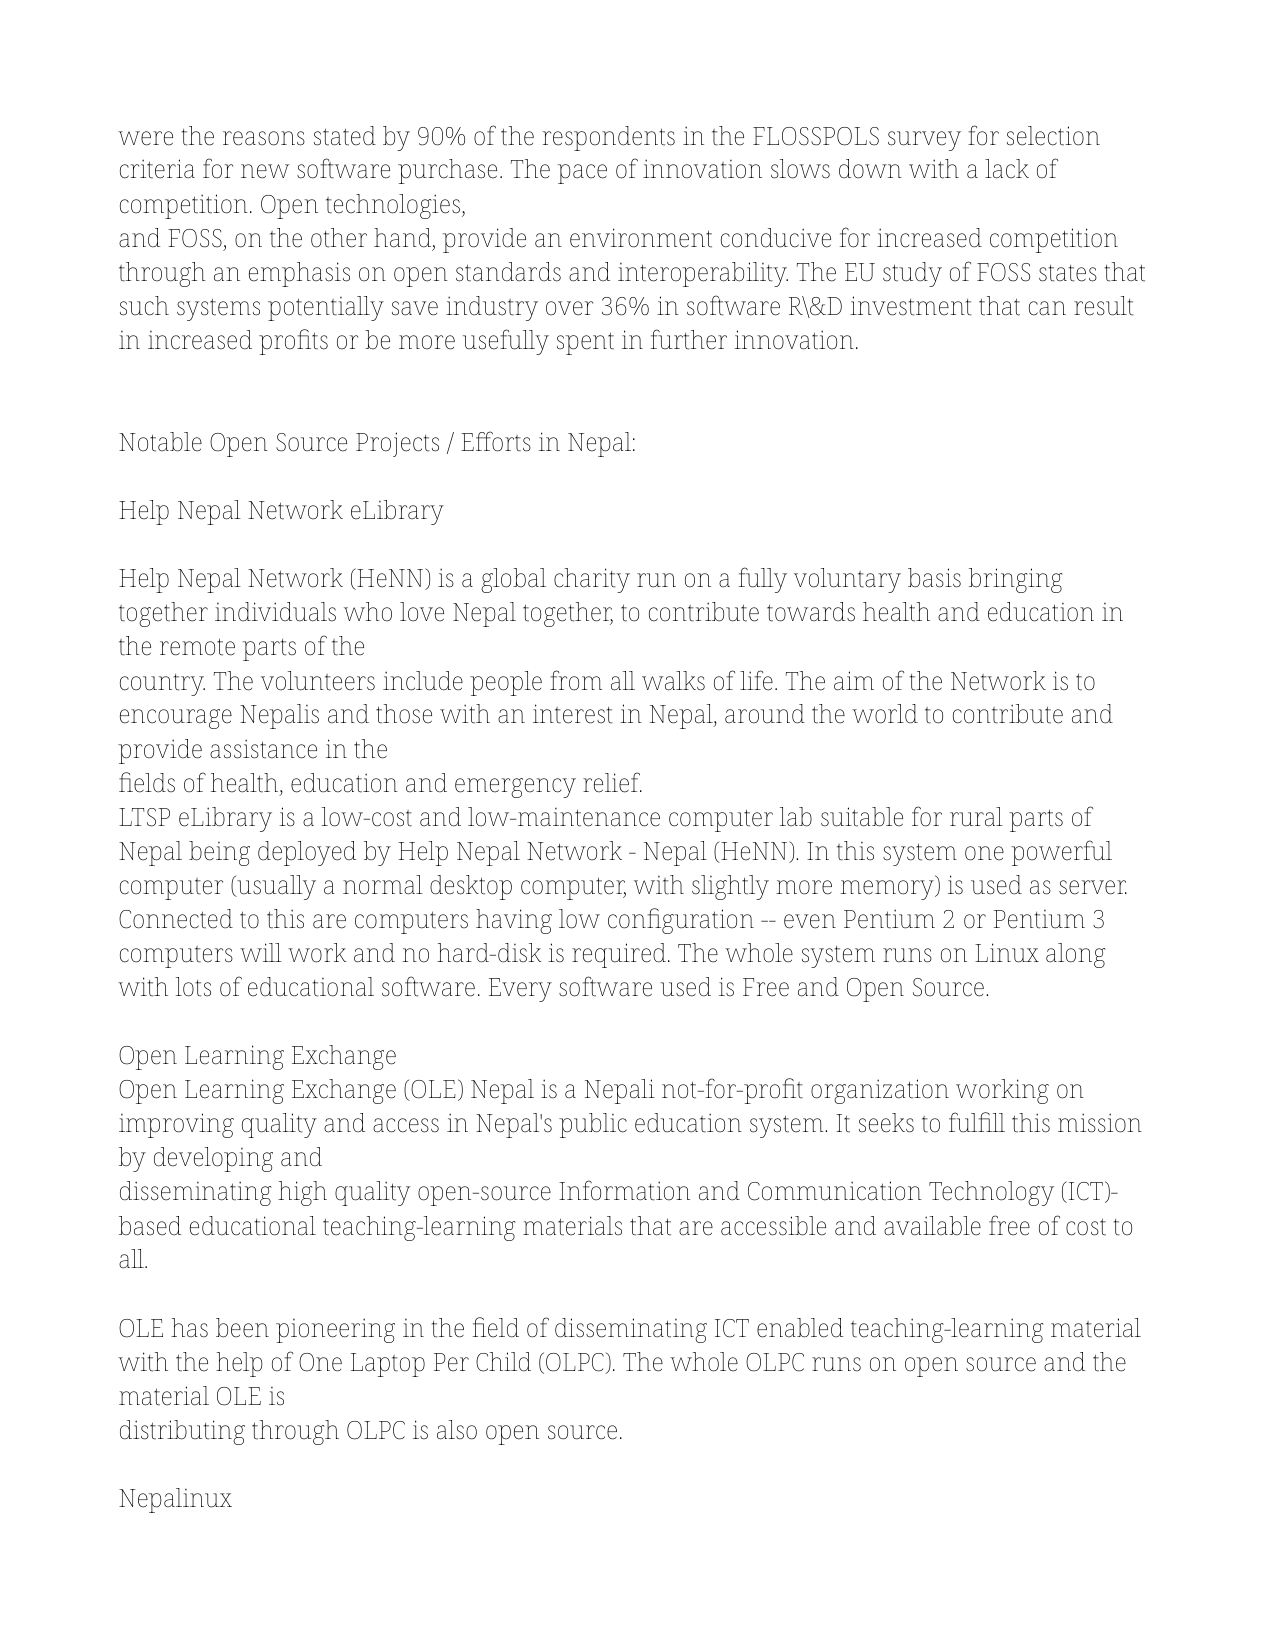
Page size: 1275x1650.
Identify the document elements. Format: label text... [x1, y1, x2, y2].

text fields of health, education and emergency relief. [118, 765, 1157, 799]
text Help Nepal Network eLibrary [118, 493, 1157, 527]
text OLE has been pioneering in the field of disseminating ICT enabled teaching-learning material with the help of One Laptop Per Child (OLPC). The whole OLPC runs on open source and the material OLE is [118, 1310, 1157, 1412]
text and FOSS, on the other hand, provide an environment conducive for increased competition through an emphasis on open standards and interoperability. The EU study of FOSS states that such systems potentially save industry over 36% in software R\&D investment that can result in increased profits or be more usefully spent in further innovation. [118, 220, 1157, 357]
text Help Nepal Network (HeNN) is a global charity run on a fully voluntary basis bringing together individuals who love Nepal together, to contribute towards health and education in the remote parts of the [118, 561, 1157, 663]
text LTSP eLibrary is a low-cost and low-maintenance computer lab suitable for rural parts of Nepal being deployed by Help Nepal Network - Nepal (HeNN). In this system one powerful computer (usually a normal desktop computer, with slightly more memory) is used as server. Connected to this are computers having low configuration -- even Pentium 2 or Pentium 3 computers will work and no hard-disk is required. The whole system runs on Linux along with lots of educational software. Every software used is Free and Open Source. [118, 799, 1157, 1004]
text disseminating high quality open-source Information and Communication Technology (ICT)-based educational teaching-learning materials that are accessible and available free of cost to all. [118, 1174, 1157, 1276]
text Open Learning Exchange (OLE) Nepal is a Nepali not-for-profit organization working on improving quality and access in Nepal's public education system. It seeks to fulfill this mission by developing and [118, 1072, 1157, 1174]
text Open Learning Exchange [118, 1038, 1157, 1072]
text distributing through OLPC is also open source. [118, 1412, 1157, 1447]
text were the reasons stated by 90% of the respondents in the FLOSSPOLS survey for selection criteria for new software purchase. The pace of innovation slows down with a lack of competition. Open technologies, [118, 118, 1157, 220]
text Nepalinux [118, 1481, 1157, 1515]
text country. The volunteers include people from all walks of life. The aim of the Network is to encourage Nepalis and those with an interest in Nepal, around the world to contribute and provide assistance in the [118, 663, 1157, 765]
text Notable Open Source Projects / Efforts in Nepal: [118, 425, 1157, 459]
